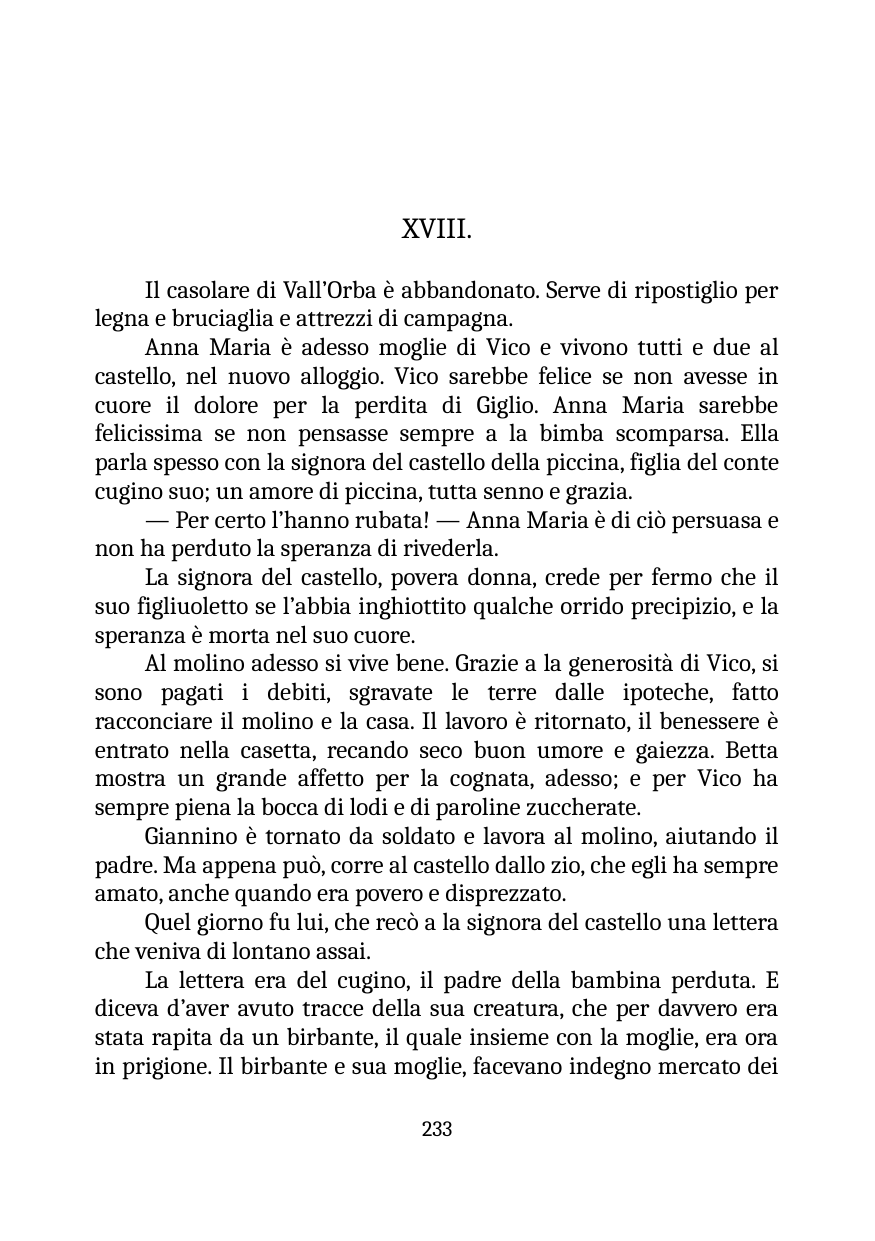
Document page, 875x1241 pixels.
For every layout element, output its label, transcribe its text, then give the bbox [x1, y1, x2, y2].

text Il casolare di Vall’Orba è abbandonato. Serve di ripostiglio per legna e bruciaglia e attrezzi di campagna. [94, 276, 779, 333]
text Anna Maria è adesso moglie di Vico e vivono tutti e due al castello, nel nuovo alloggio. Vico sarebbe felice se non avesse in cuore il dolore per la perdita di Giglio. Anna Maria sarebbe felicissima se non pensasse sempre a la bimba scomparsa. Ella parla spesso con la signora del castello della piccina, figlia del conte cugino suo; un amore di piccina, tutta senno e grazia. [94, 333, 779, 506]
text La lettera era del cugino, il padre della bambina perduta. E diceva d’aver avuto tracce della sua creatura, che per davvero era stata rapita da un birbante, il quale insieme con la moglie, era ora in prigione. Il birbante e sua moglie, facevano indegno mercato dei [94, 966, 779, 1081]
text Giannino è tornato da soldato e lavora al molino, aiutando il padre. Ma appena può, corre al castello dallo zio, che egli ha sempre amato, anche quando era povero e disprezzato. [94, 822, 779, 908]
text Al molino adesso si vive bene. Grazie a la generosità di Vico, si sono pagati i debiti, sgravate le terre dalle ipoteche, fatto racconciare il molino e la casa. Il lavoro è ritornato, il benessere è entrato nella casetta, recando seco buon umore e gaiezza. Betta mostra un grande affetto per la cognata, adesso; e per Vico ha sempre piena la bocca di lodi e di paroline zuccherate. [94, 649, 779, 822]
text — Per certo l’hanno rubata! — Anna Maria è di ciò persuasa e non ha perduto la speranza di rivederla. [94, 506, 779, 563]
text La signora del castello, povera donna, crede per fermo che il suo figliuoletto se l’abbia inghiottito qualche orrido precipizio, e la speranza è morta nel suo cuore. [94, 563, 779, 649]
subtitle XVIII. [94, 213, 779, 246]
text Quel giorno fu lui, che recò a la signora del castello una lettera che veniva di lontano assai. [94, 908, 779, 966]
